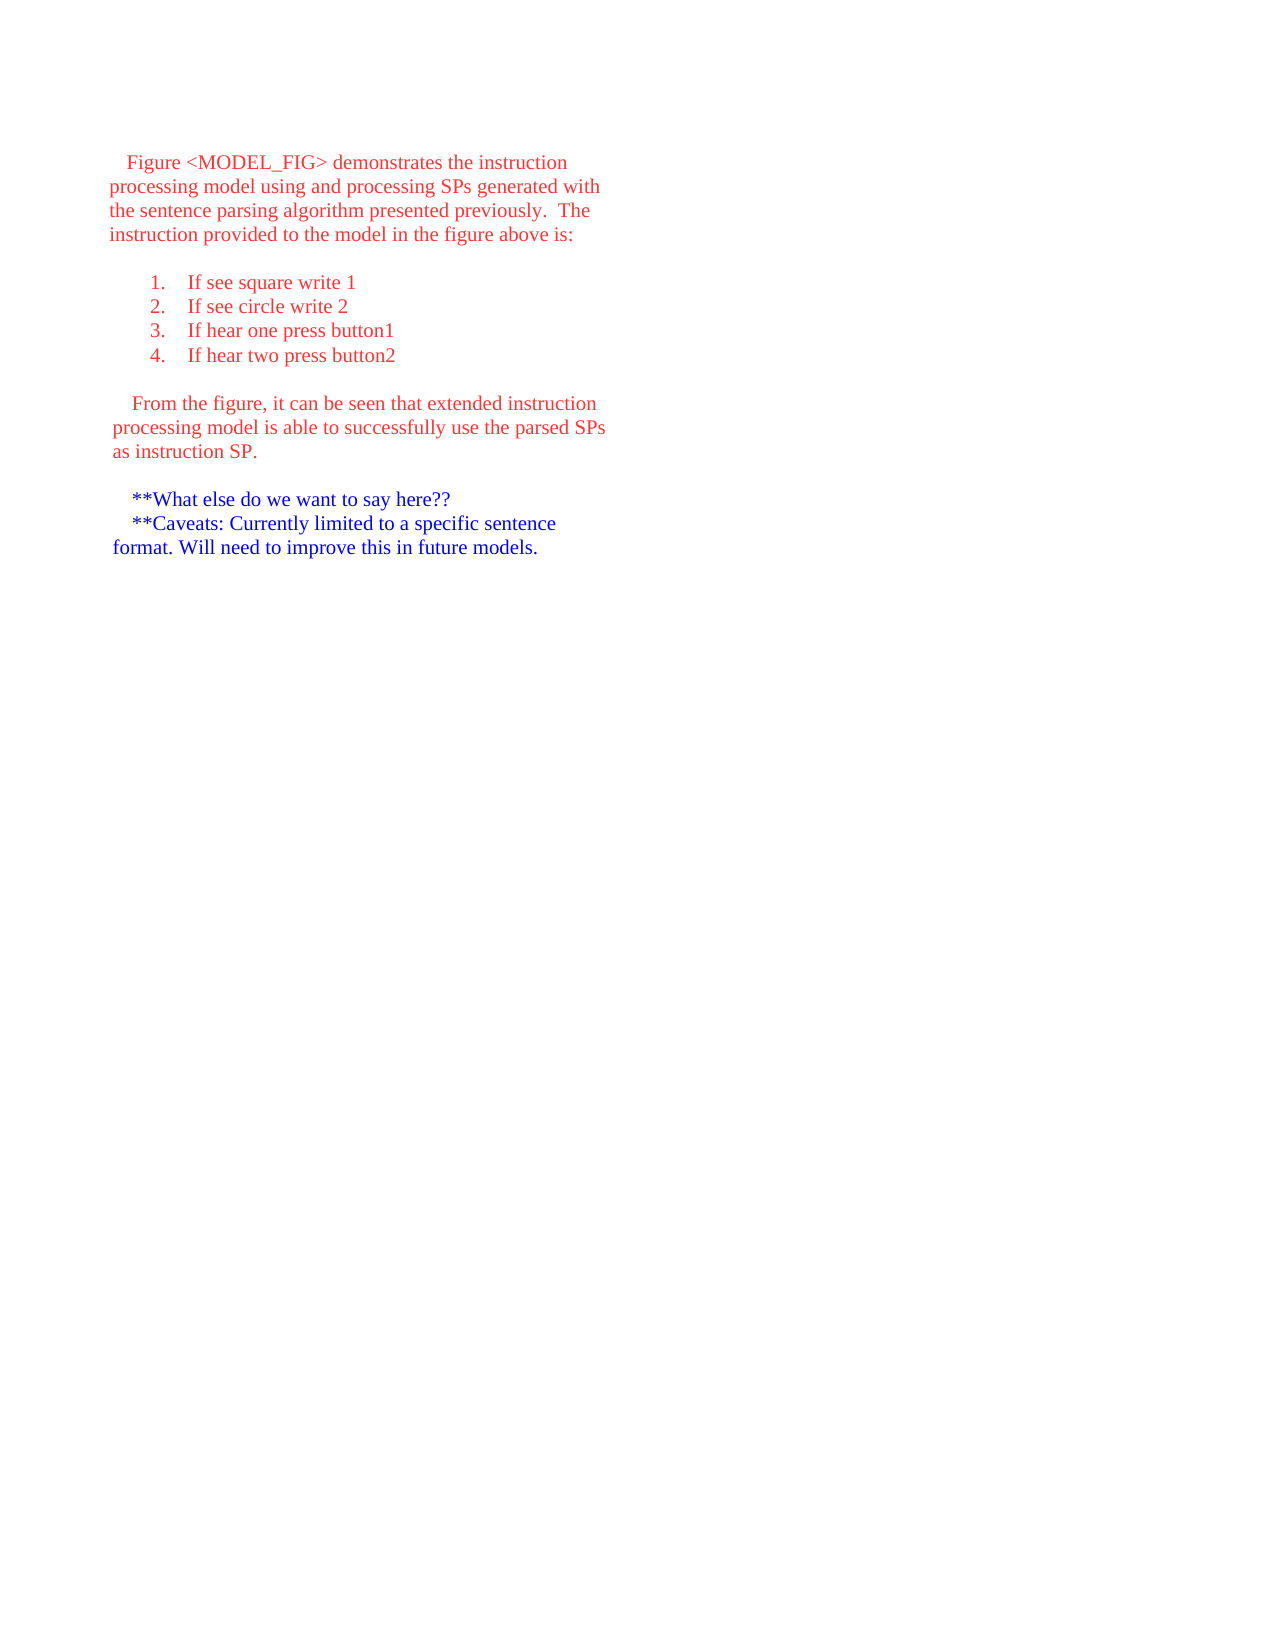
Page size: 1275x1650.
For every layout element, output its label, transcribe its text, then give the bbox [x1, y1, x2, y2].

text **What else do we want to say here?? [112, 487, 619, 511]
list If hear two press button2 [150, 342, 619, 367]
text Figure <MODEL_FIG> demonstrates the instruction processing model using and processing SPs generated with the sentence parsing algorithm presented previously. The instruction provided to the model in the figure above is: [109, 150, 619, 246]
list If hear one press button1 [150, 318, 619, 342]
text **Caveats: Currently limited to a specific sentence format. Will need to improve this in future models. [112, 511, 619, 559]
list If see square write 1 [150, 270, 619, 294]
list If see circle write 2 [150, 294, 619, 318]
text From the figure, it can be seen that extended instruction processing model is able to successfully use the parsed SPs as instruction SP. [112, 391, 619, 463]
